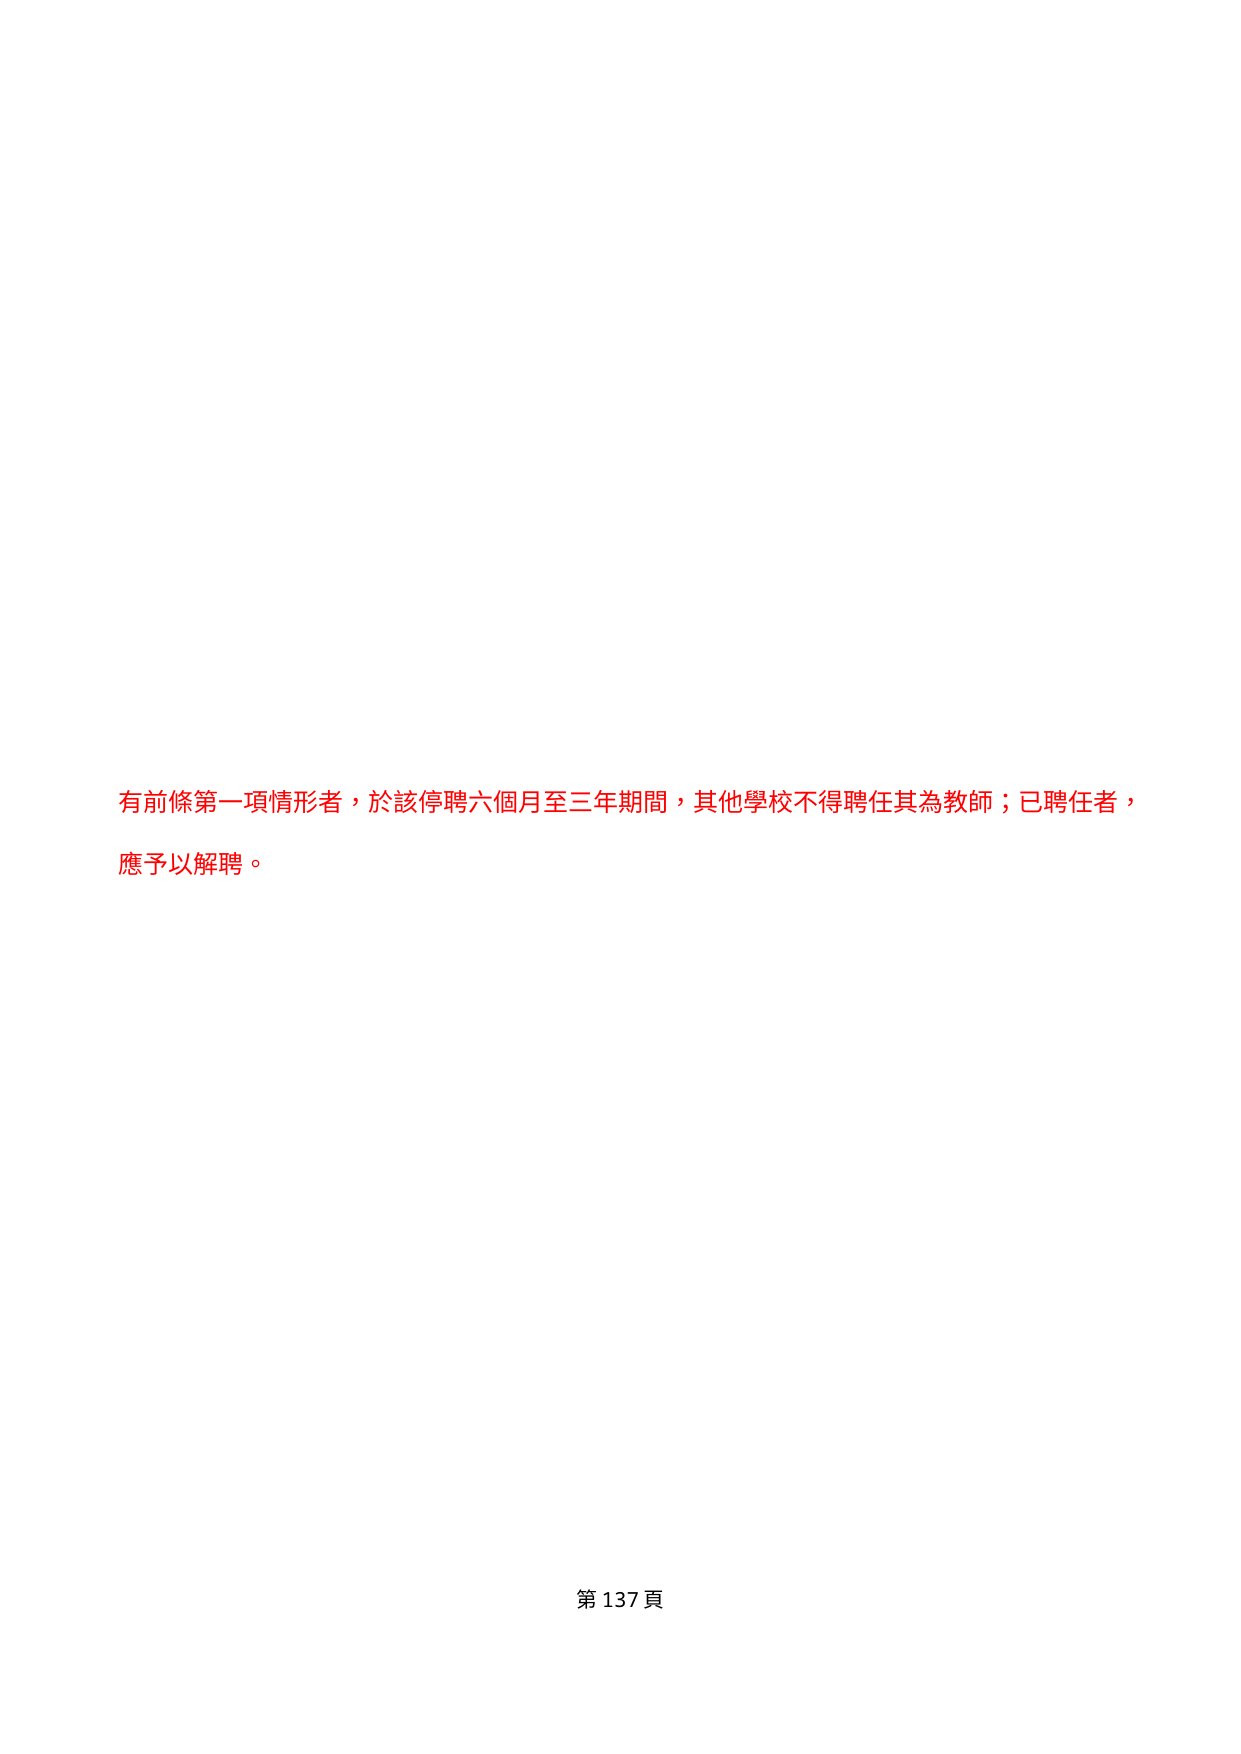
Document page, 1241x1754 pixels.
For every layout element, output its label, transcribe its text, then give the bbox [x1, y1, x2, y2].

text 有前條第一項情形者，於該停聘六個月至三年期間，其他學校不得聘任其為教師；已聘任者，應予以解聘。 [118, 758, 1122, 883]
